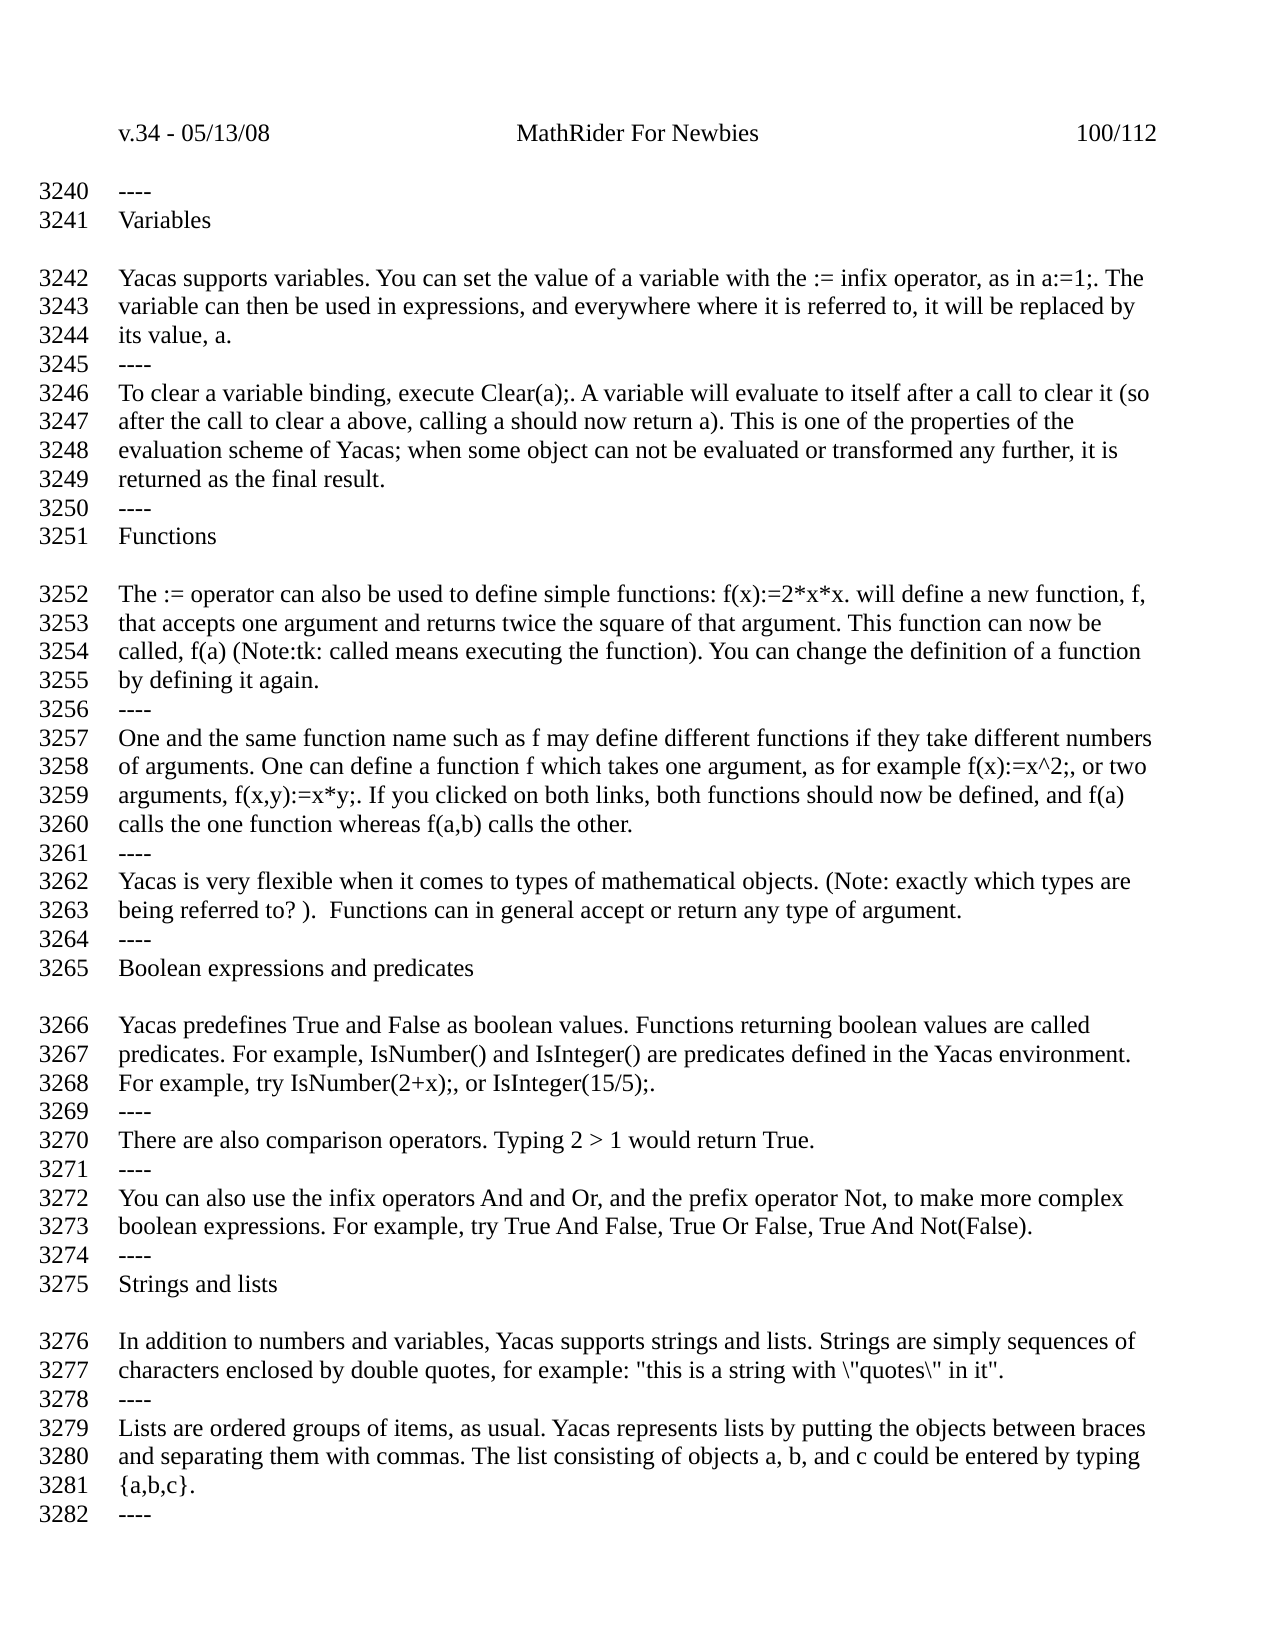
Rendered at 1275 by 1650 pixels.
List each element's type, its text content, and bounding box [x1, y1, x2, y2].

text Variables [118, 205, 1157, 234]
text Yacas is very flexible when it comes to types of mathematical objects. (Note: exactly which types are being referred to? ). Functions can in general accept or return any type of argument. [118, 866, 1157, 924]
text There are also comparison operators. Typing 2 > 1 would return True. [118, 1125, 1157, 1154]
text Boolean expressions and predicates [118, 953, 1157, 981]
text Yacas predefines True and False as boolean values. Functions returning boolean values are called predicates. For example, IsNumber() and IsInteger() are predicates defined in the Yacas environment. For example, try IsNumber(2+x);, or IsInteger(15/5);. [118, 1010, 1157, 1096]
text ---- [118, 1384, 1157, 1413]
text ---- [118, 1499, 1157, 1528]
text ---- [118, 349, 1157, 378]
text ---- [118, 838, 1157, 866]
text ---- [118, 493, 1157, 521]
text ---- [118, 1096, 1157, 1125]
text Yacas supports variables. You can set the value of a variable with the := infix operator, as in a:=1;. The variable can then be used in expressions, and everywhere where it is referred to, it will be replaced by its value, a. [118, 263, 1157, 349]
text To clear a variable binding, execute Clear(a);. A variable will evaluate to itself after a call to clear it (so after the call to clear a above, calling a should now return a). This is one of the properties of the evaluation scheme of Yacas; when some object can not be evaluated or transformed any further, it is returned as the final result. [118, 378, 1157, 493]
text You can also use the infix operators And and Or, and the prefix operator Not, to make more complex boolean expressions. For example, try True And False, True Or False, True And Not(False). [118, 1183, 1157, 1240]
text ---- [118, 176, 1157, 205]
text ---- [118, 1154, 1157, 1183]
text ---- [118, 694, 1157, 723]
text One and the same function name such as f may define different functions if they take different numbers of arguments. One can define a function f which takes one argument, as for example f(x):=x^2;, or two arguments, f(x,y):=x*y;. If you clicked on both links, both functions should now be defined, and f(a) calls the one function whereas f(a,b) calls the other. [118, 723, 1157, 838]
text Strings and lists [118, 1269, 1157, 1298]
text ---- [118, 1240, 1157, 1269]
text The := operator can also be used to define simple functions: f(x):=2*x*x. will define a new function, f, that accepts one argument and returns twice the square of that argument. This function can now be called, f(a) (Note:tk: called means executing the function). You can change the definition of a function by defining it again. [118, 579, 1157, 694]
text Functions [118, 521, 1157, 550]
text ---- [118, 924, 1157, 953]
text Lists are ordered groups of items, as usual. Yacas represents lists by putting the objects between braces and separating them with commas. The list consisting of objects a, b, and c could be entered by typing {a,b,c}. [118, 1413, 1157, 1499]
text In addition to numbers and variables, Yacas supports strings and lists. Strings are simply sequences of characters enclosed by double quotes, for example: "this is a string with \"quotes\" in it". [118, 1326, 1157, 1384]
